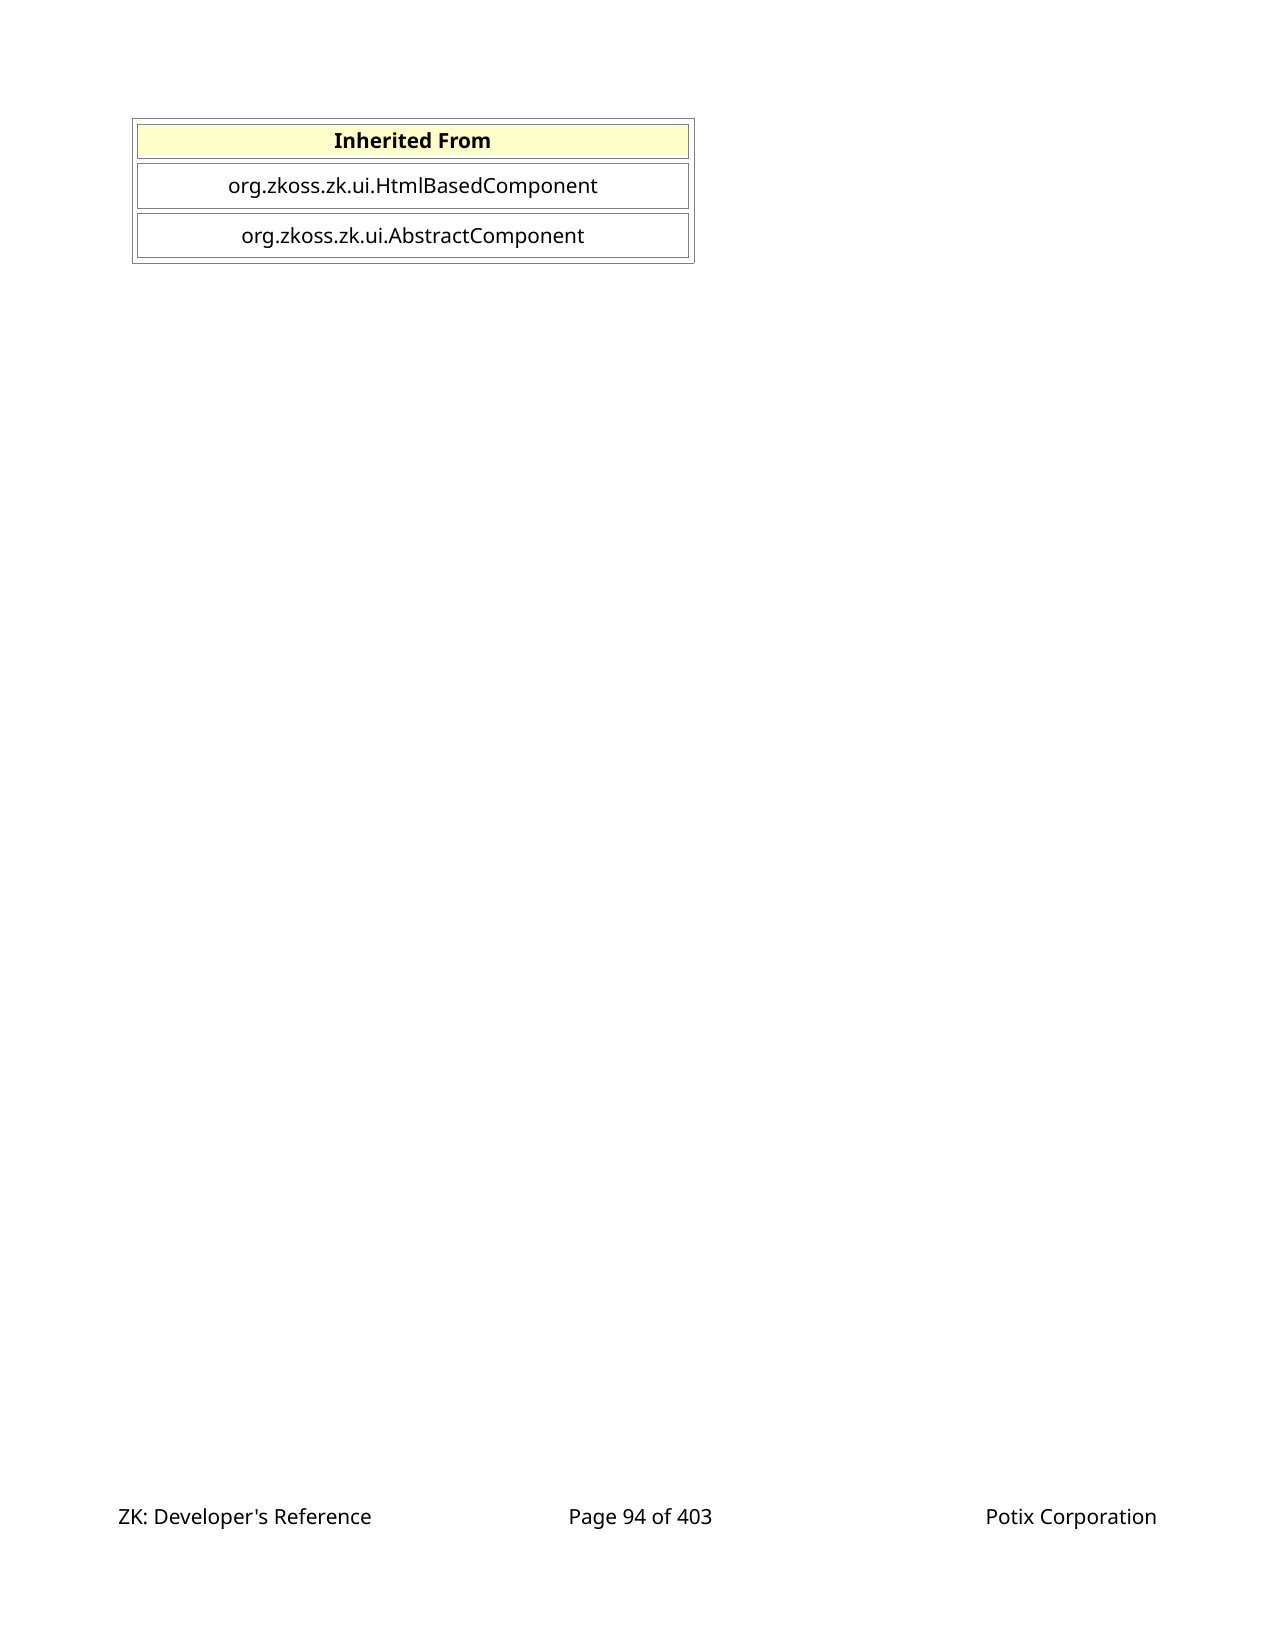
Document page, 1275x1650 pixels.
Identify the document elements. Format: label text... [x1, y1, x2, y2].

table_cell org.zkoss.zk.ui.HtmlBasedComponent [134, 158, 691, 207]
table_cell org.zkoss.zk.ui.AbstractComponent [134, 208, 691, 257]
table_header Inherited From [134, 119, 691, 158]
